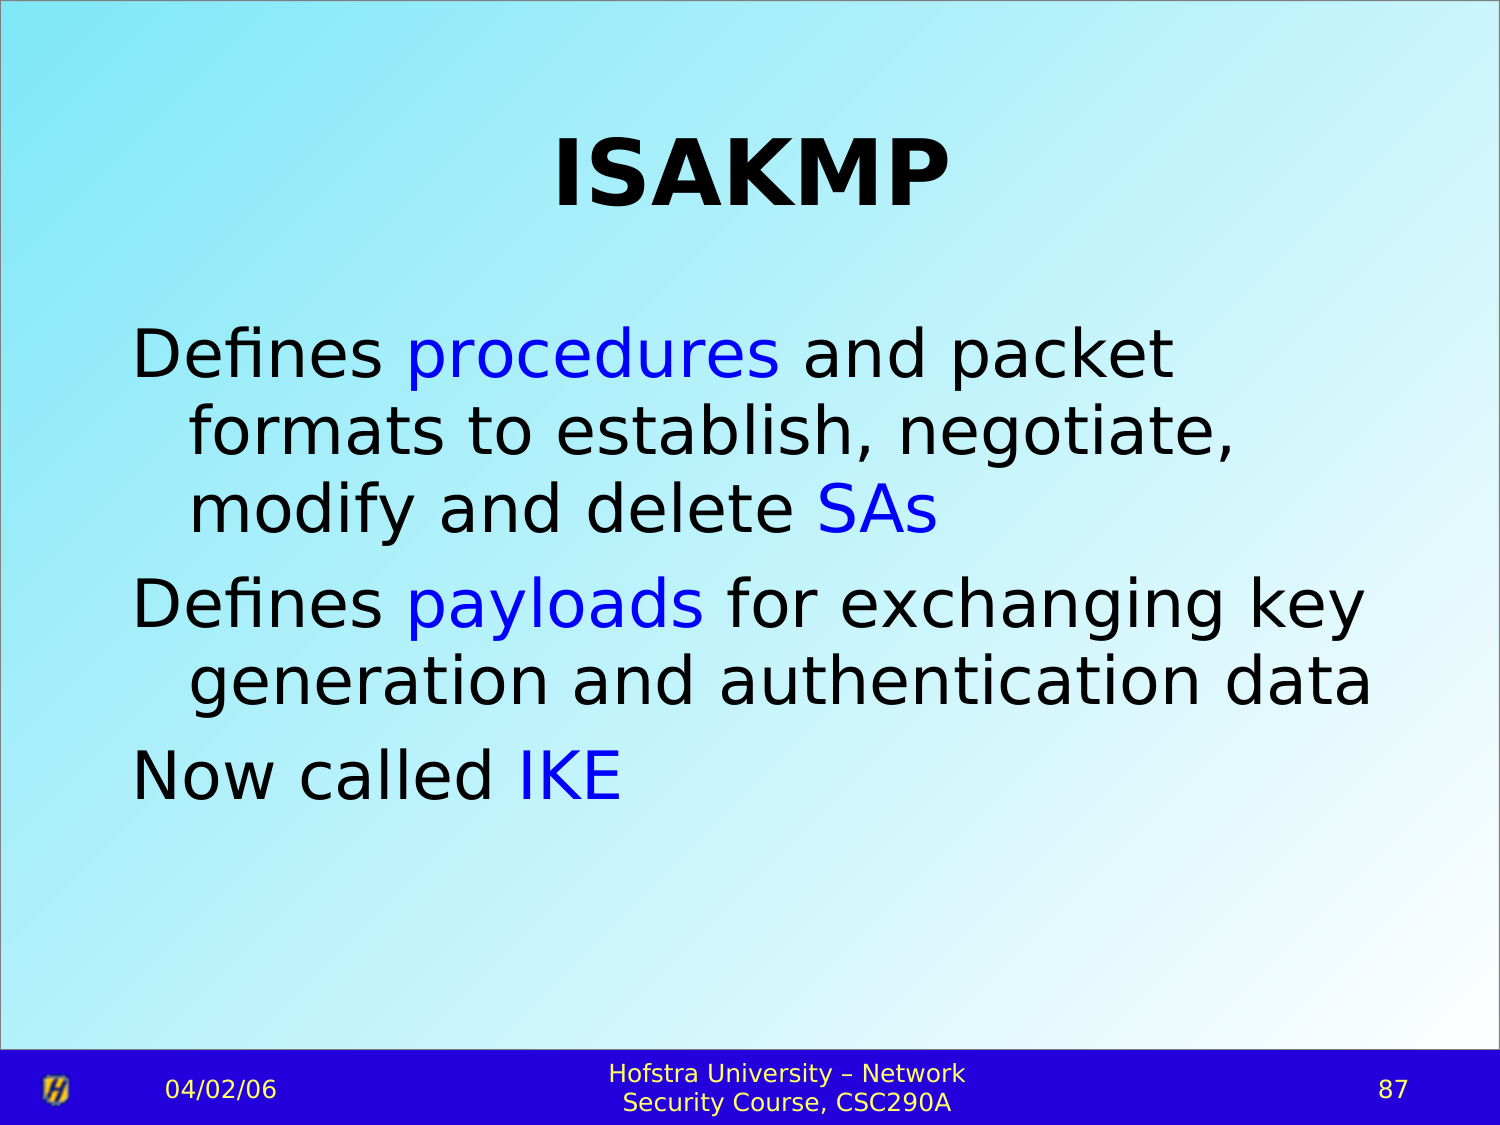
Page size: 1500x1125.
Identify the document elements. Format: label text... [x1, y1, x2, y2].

title ISAKMP [112, 109, 1391, 235]
picture [37, 1072, 76, 1110]
list Defines procedures and packet formats to establish, negotiate, modify and delete SAs Defines payloads for exchanging key generation and authentication data Now called IKE [117, 307, 1393, 995]
